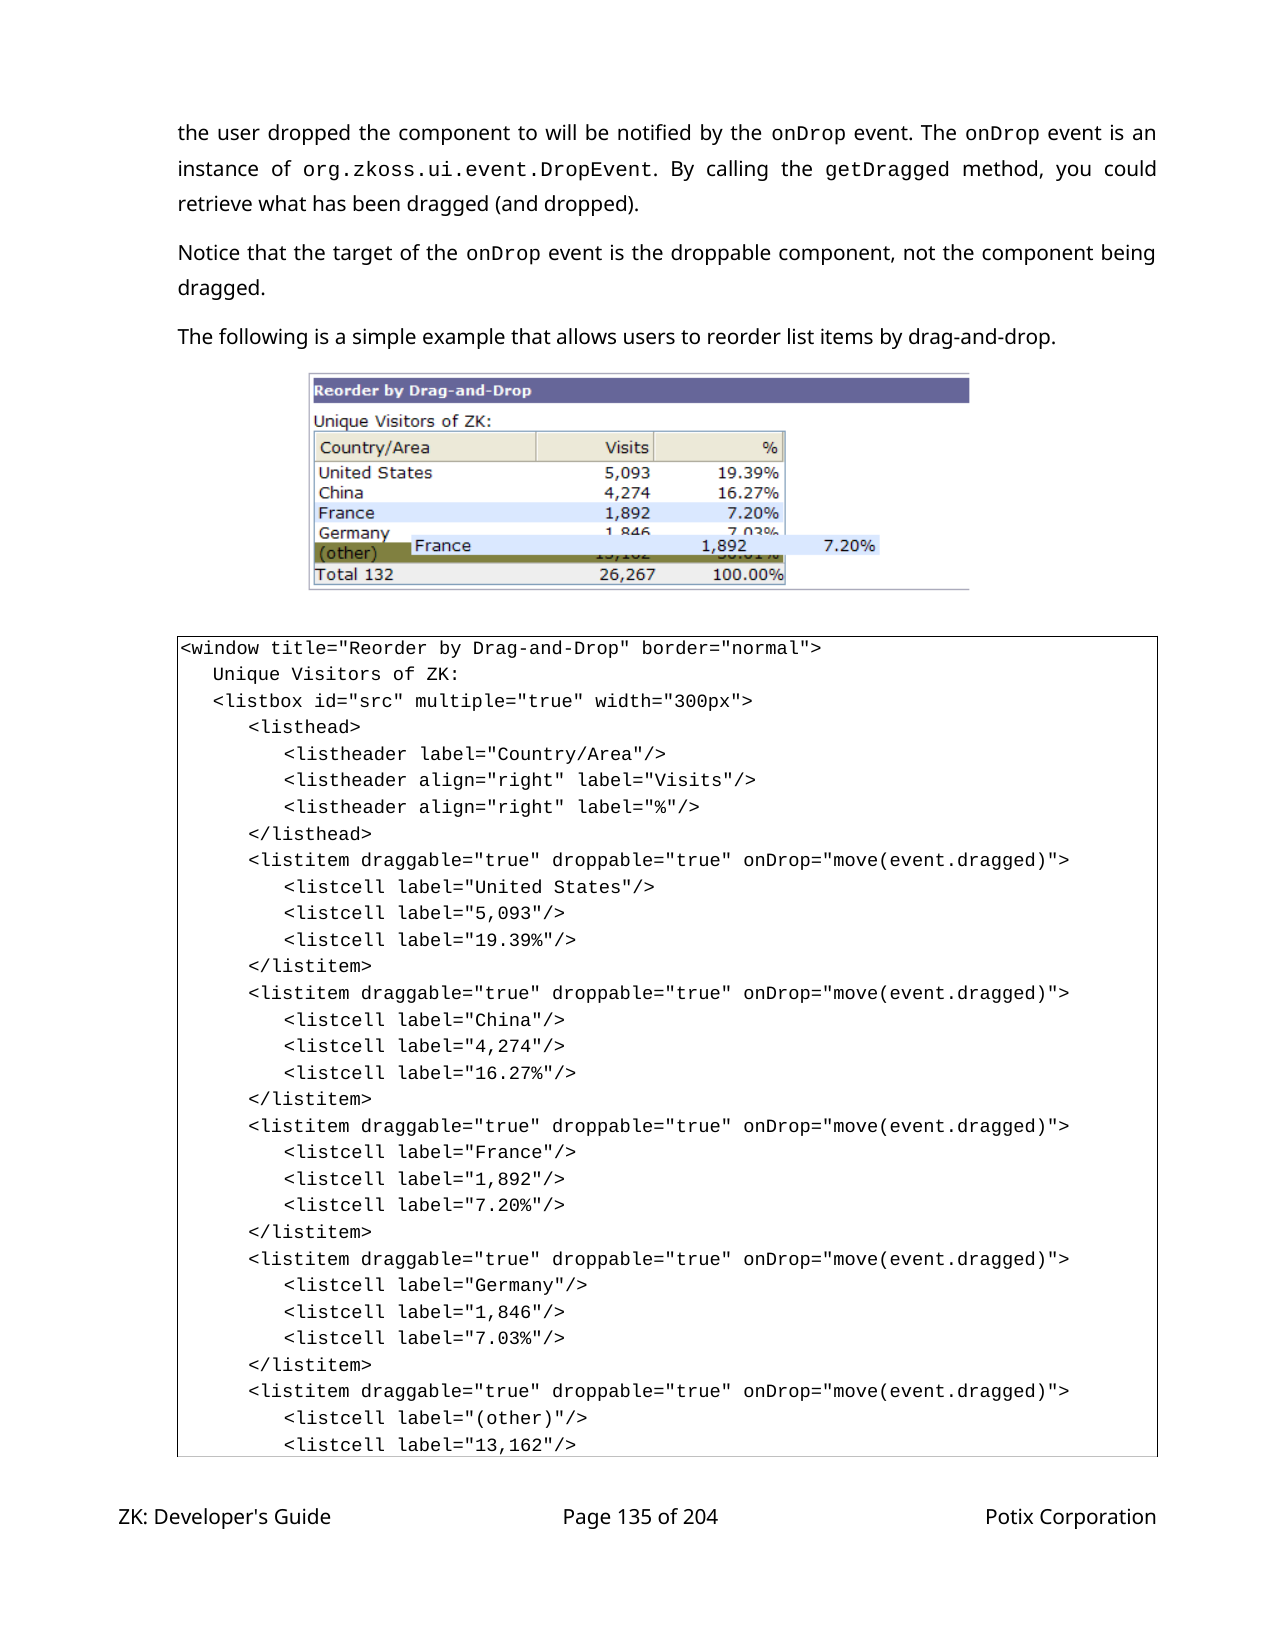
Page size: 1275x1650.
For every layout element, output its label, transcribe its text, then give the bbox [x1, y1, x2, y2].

text <window title="Reorder by Drag-and-Drop" border="normal"> Unique Visitors of ZK: <listbox id="src" multiple="true" width="300px"> <listhead> <listheader label="Country/Area"/> <listheader align="right" label="Visits"/> <listheader align="right" label="%"/> </listhead> <listitem draggable="true" droppable="true" onDrop="move(event.dragged)"> <listcell label="United States"/> <listcell label="5,093"/> <listcell label="19.39%"/> </listitem> <listitem draggable="true" droppable="true" onDrop="move(event.dragged)"> <listcell label="China"/> <listcell label="4,274"/> <listcell label="16.27%"/> </listitem> <listitem draggable="true" droppable="true" onDrop="move(event.dragged)"> <listcell label="France"/> <listcell label="1,892"/> <listcell label="7.20%"/> </listitem> <listitem draggable="true" droppable="true" onDrop="move(event.dragged)"> <listcell label="Germany"/> <listcell label="1,846"/> <listcell label="7.03%"/> </listitem> <listitem draggable="true" droppable="true" onDrop="move(event.dragged)"> <listcell label="(other)"/> <listcell label="13,162"/> [178, 637, 1157, 1456]
text Notice that the target of the onDrop event is the droppable component, not the component being dragged. [177, 238, 1157, 302]
text The following is a simple example that allows users to reorder list items by drag-and-drop. [177, 322, 1157, 351]
picture [305, 368, 970, 594]
text the user dropped the component to will be notified by the onDrop event. The onDrop event is an instance of org.zkoss.ui.event.DropEvent. By calling the getDragged method, you could retrieve what has been dragged (and dropped). [177, 118, 1157, 217]
